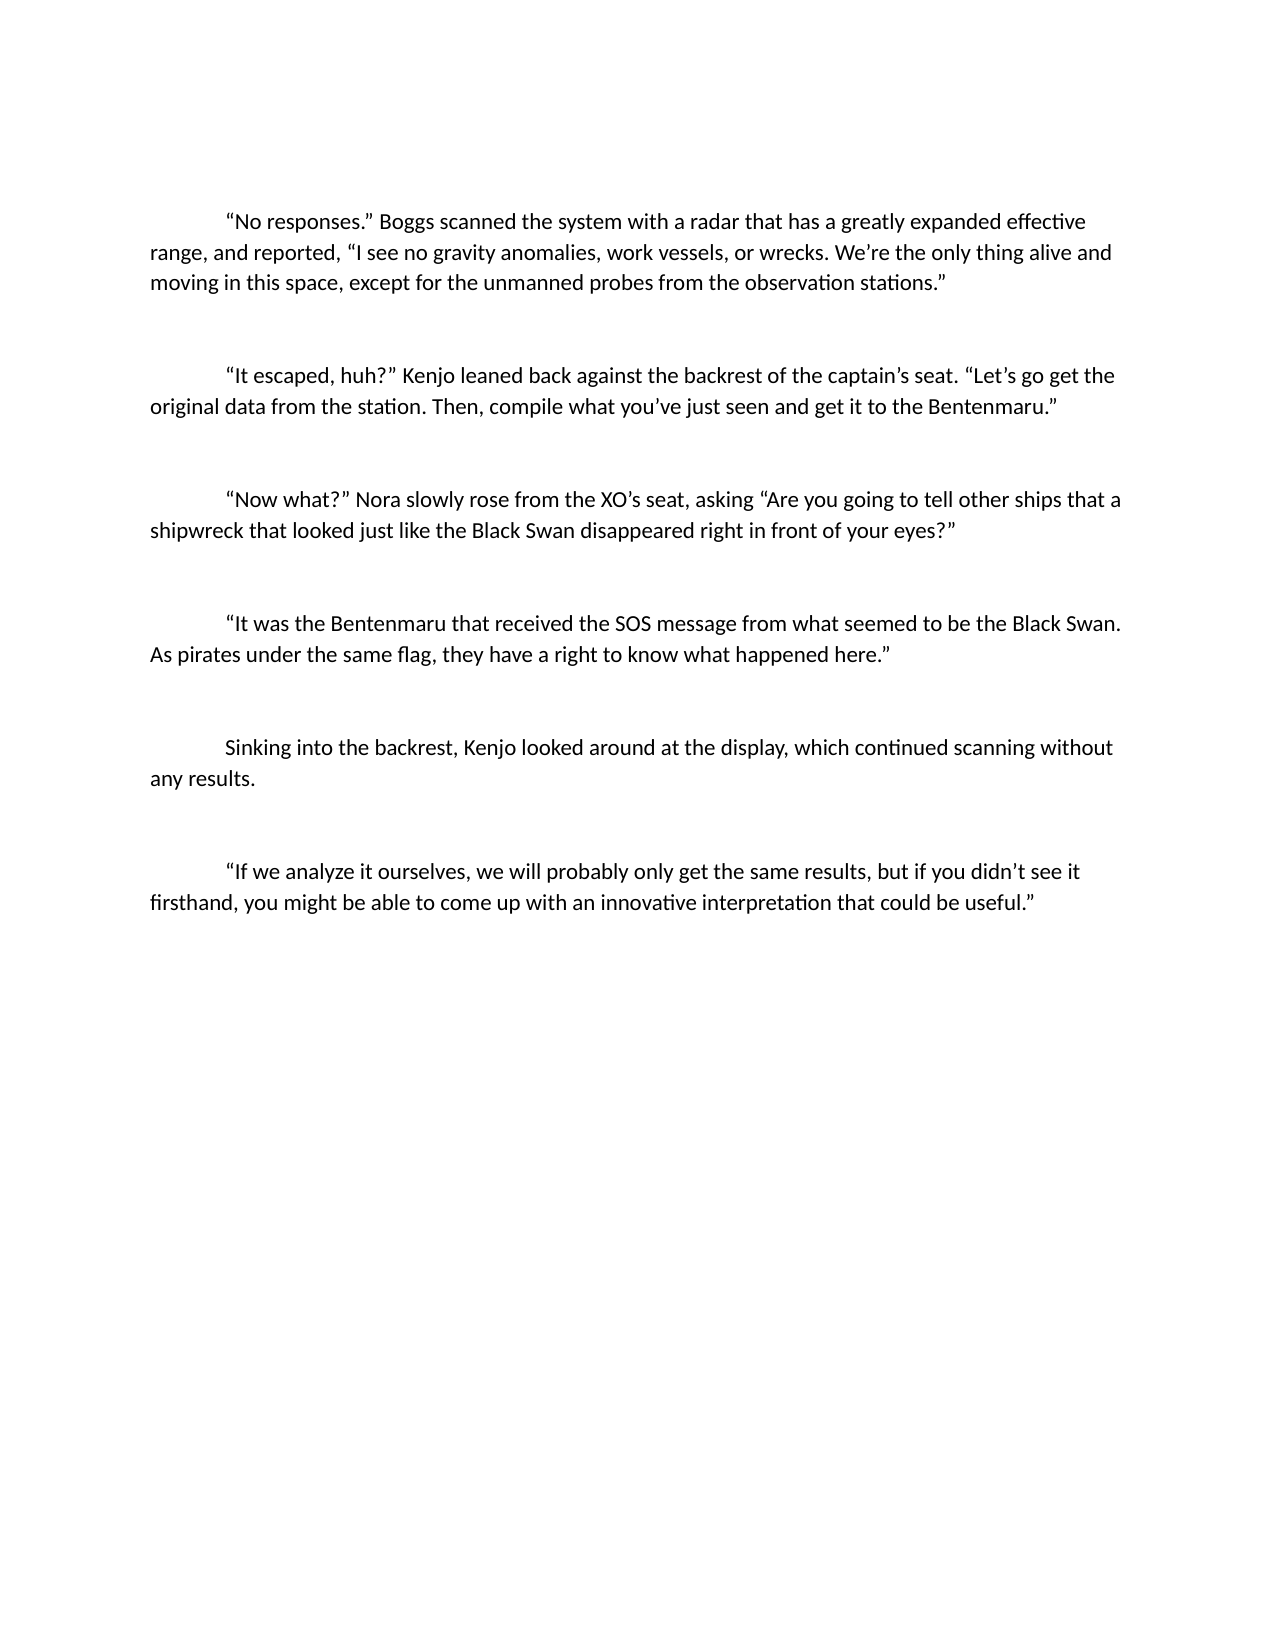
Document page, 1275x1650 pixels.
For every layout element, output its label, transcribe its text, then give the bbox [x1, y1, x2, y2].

text “No responses.” Boggs scanned the system with a radar that has a greatly expanded effective range, and reported, “I see no gravity anomalies, work vessels, or wrecks. We’re the only thing alive and moving in this space, except for the unmanned probes from the observation stations.” [150, 207, 1125, 296]
text Sinking into the backrest, Kenjo looked around at the display, which continued scanning without any results. [150, 733, 1125, 792]
text “It was the Bentenmaru that received the SOS message from what seemed to be the Black Swan. As pirates under the same flag, they have a right to know what happened here.” [150, 609, 1125, 668]
text “It escaped, huh?” Kenjo leaned back against the backrest of the captain’s seat. “Let’s go get the original data from the station. Then, compile what you’ve just seen and get it to the Bentenmaru.” [150, 362, 1125, 420]
text “Now what?” Nora slowly rose from the XO’s seat, asking “Are you going to tell other ships that a shipwreck that looked just like the Black Swan disappeared right in front of your eyes?” [150, 486, 1125, 544]
text “If we analyze it ourselves, we will probably only get the same results, but if you didn’t see it firsthand, you might be able to come up with an innovative interpretation that could be useful.” [150, 857, 1125, 916]
